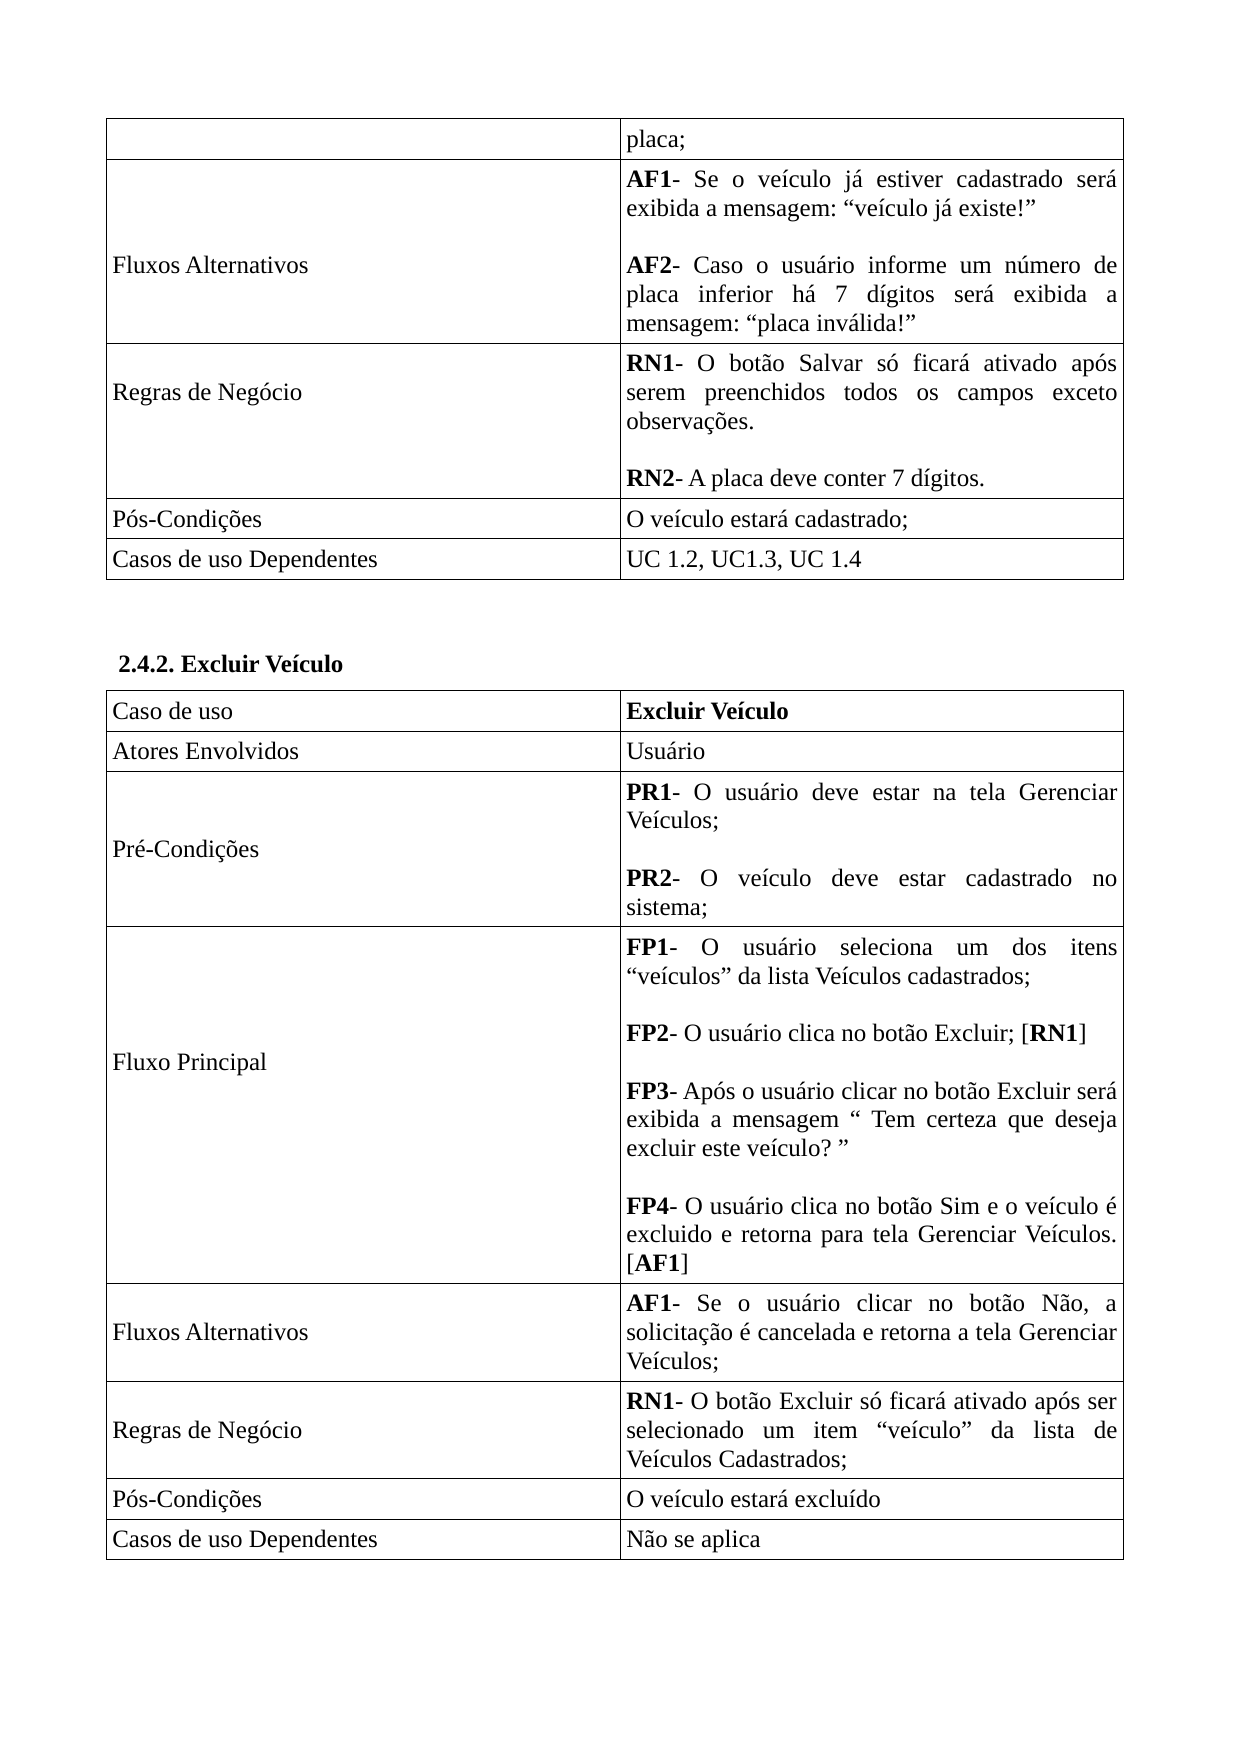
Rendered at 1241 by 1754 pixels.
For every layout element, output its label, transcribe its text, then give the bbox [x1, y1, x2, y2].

table_cell O veículo estará cadastrado; [621, 499, 1123, 538]
table_cell FP1- O usuário seleciona um dos itens “veículos” da lista Veículos cadastrados; FP2- O usuário clica no botão Excluir; [RN1] FP3- Após o usuário clicar no botão Excluir será exibida a mensagem “ Tem certeza que deseja excluir este veículo? ” FP4- O usuário clica no botão Sim e o veículo é excluido e retorna para tela Gerenciar Veículos.[AF1] [621, 927, 1123, 1283]
table_cell PR1- O usuário deve estar na tela Gerenciar Veículos; PR2- O veículo deve estar cadastrado no sistema; [621, 772, 1123, 926]
table_cell Casos de uso Dependentes [107, 539, 620, 578]
table_cell Regras de Negócio [107, 344, 620, 498]
table_cell AF1- Se o usuário clicar no botão Não, a solicitação é cancelada e retorna a tela Gerenciar Veículos; [621, 1284, 1123, 1381]
table_cell placa; [621, 119, 1123, 158]
table_cell Atores Envolvidos [107, 732, 620, 771]
table_cell Pré-Condições [107, 772, 620, 926]
table_cell Não se aplica [621, 1520, 1123, 1559]
table_cell Fluxo Principal [107, 927, 620, 1283]
table_cell O veículo estará excluído [621, 1479, 1123, 1519]
table_cell Regras de Negócio [107, 1382, 620, 1478]
table_cell Pós-Condições [107, 1479, 620, 1519]
table_header Excluir Veículo [621, 691, 1123, 731]
subtitle 2.4.2. Excluir Veículo [118, 649, 1122, 678]
table_cell Fluxos Alternativos [107, 1284, 620, 1381]
table_header Caso de uso [107, 691, 620, 731]
table_cell [107, 119, 620, 158]
table_cell RN1- O botão Salvar só ficará ativado após serem preenchidos todos os campos exceto observações. RN2- A placa deve conter 7 dígitos. [621, 344, 1123, 498]
table_cell Usuário [621, 732, 1123, 771]
table_cell RN1- O botão Excluir só ficará ativado após ser selecionado um item “veículo” da lista de Veículos Cadastrados; [621, 1382, 1123, 1478]
table_cell UC 1.2, UC1.3, UC 1.4 [621, 539, 1123, 578]
table_cell Casos de uso Dependentes [107, 1520, 620, 1559]
table_cell AF1- Se o veículo já estiver cadastrado será exibida a mensagem: “veículo já existe!” AF2- Caso o usuário informe um número de placa inferior há 7 dígitos será exibida a mensagem: “placa inválida!” [621, 160, 1123, 342]
table_cell Fluxos Alternativos [107, 160, 620, 342]
table_cell Pós-Condições [107, 499, 620, 538]
